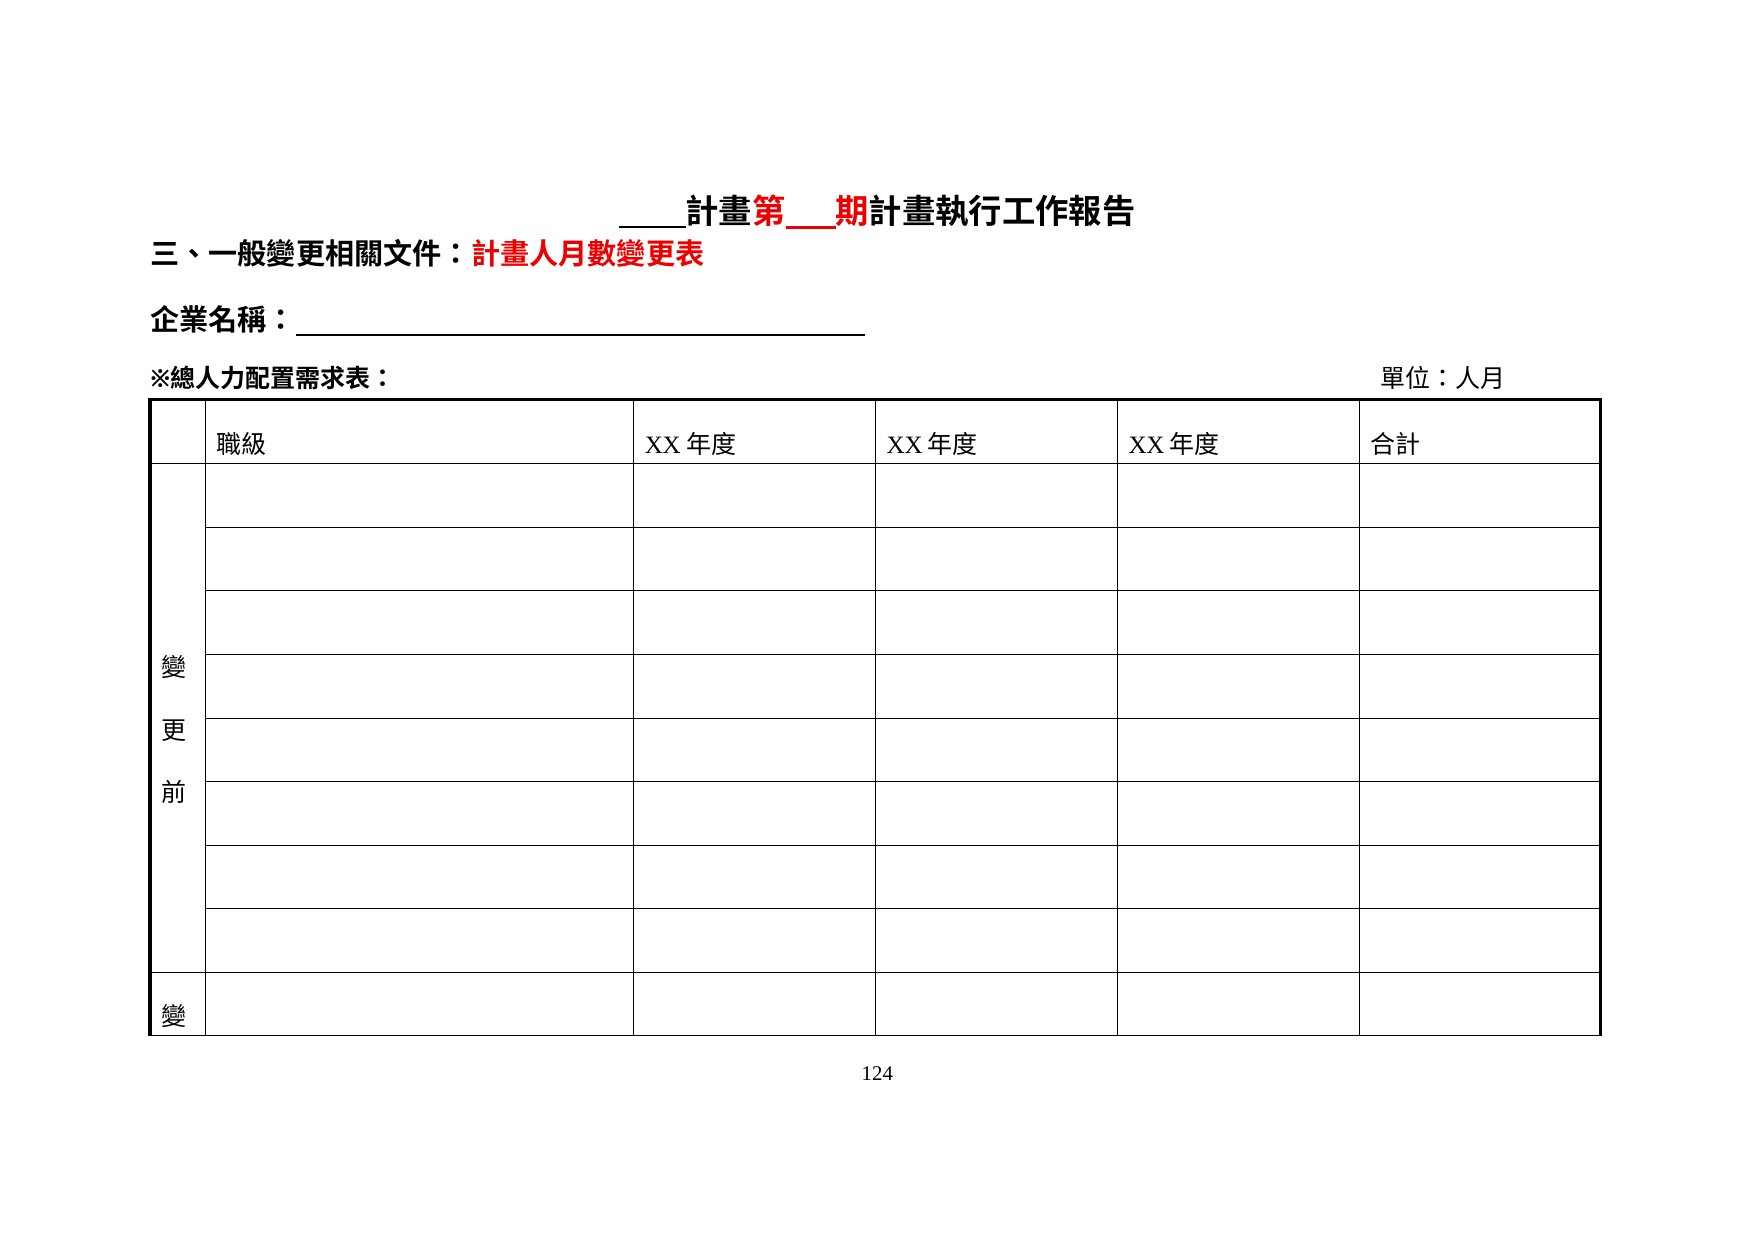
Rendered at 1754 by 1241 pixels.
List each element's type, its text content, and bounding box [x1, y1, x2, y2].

table_cell [206, 655, 633, 717]
table_cell [876, 464, 1117, 527]
table_cell 變 [152, 973, 205, 1035]
table_cell [1360, 846, 1599, 908]
table_cell [1118, 782, 1359, 844]
table_cell [876, 655, 1117, 717]
table_cell [206, 846, 633, 908]
table_cell [634, 846, 875, 908]
table_cell [1360, 973, 1599, 1035]
table_cell [206, 909, 633, 972]
table_cell [206, 528, 633, 590]
table_cell [876, 973, 1117, 1035]
table_cell [1118, 846, 1359, 908]
table_cell [634, 591, 875, 654]
table_cell [1118, 719, 1359, 781]
table_header XX年度 [634, 401, 875, 463]
table_cell [1118, 591, 1359, 654]
table_cell [876, 909, 1117, 972]
table_cell [1118, 655, 1359, 717]
table_header 職級 [206, 401, 633, 463]
table_cell [634, 909, 875, 972]
table_header XX年度 [876, 401, 1117, 463]
table_cell [1118, 464, 1359, 527]
text 計畫第 期計畫執行工作報告 [150, 168, 1604, 230]
table_cell [206, 782, 633, 844]
table_cell [206, 719, 633, 781]
table_cell [1118, 973, 1359, 1035]
table_cell [1360, 528, 1599, 590]
table_cell [1360, 719, 1599, 781]
table_cell [1360, 591, 1599, 654]
table_cell [876, 591, 1117, 654]
text 企業名稱： [150, 273, 1604, 335]
table_cell [1360, 909, 1599, 972]
text 三、一般變更相關文件：計畫人月數變更表 [150, 230, 1604, 273]
table_cell [876, 719, 1117, 781]
table_cell [1360, 782, 1599, 844]
table_cell [206, 973, 633, 1035]
table_cell 變更前 [152, 464, 205, 972]
table_header XX年度 [1118, 401, 1359, 463]
table_cell [634, 719, 875, 781]
table_cell [1118, 528, 1359, 590]
table_cell [634, 655, 875, 717]
table_cell [634, 782, 875, 844]
table_cell [634, 464, 875, 527]
table_cell [876, 782, 1117, 844]
table_cell [876, 846, 1117, 908]
table_cell [634, 973, 875, 1035]
text ※總人力配置需求表： 單位：人月 [150, 335, 1604, 398]
table_cell [1118, 909, 1359, 972]
table_cell [634, 528, 875, 590]
table_header 合計 [1360, 401, 1599, 463]
table_cell [206, 464, 633, 527]
table_header [152, 401, 205, 463]
table_cell [876, 528, 1117, 590]
table_cell [1360, 655, 1599, 717]
table_cell [1360, 464, 1599, 527]
table_cell [206, 591, 633, 654]
